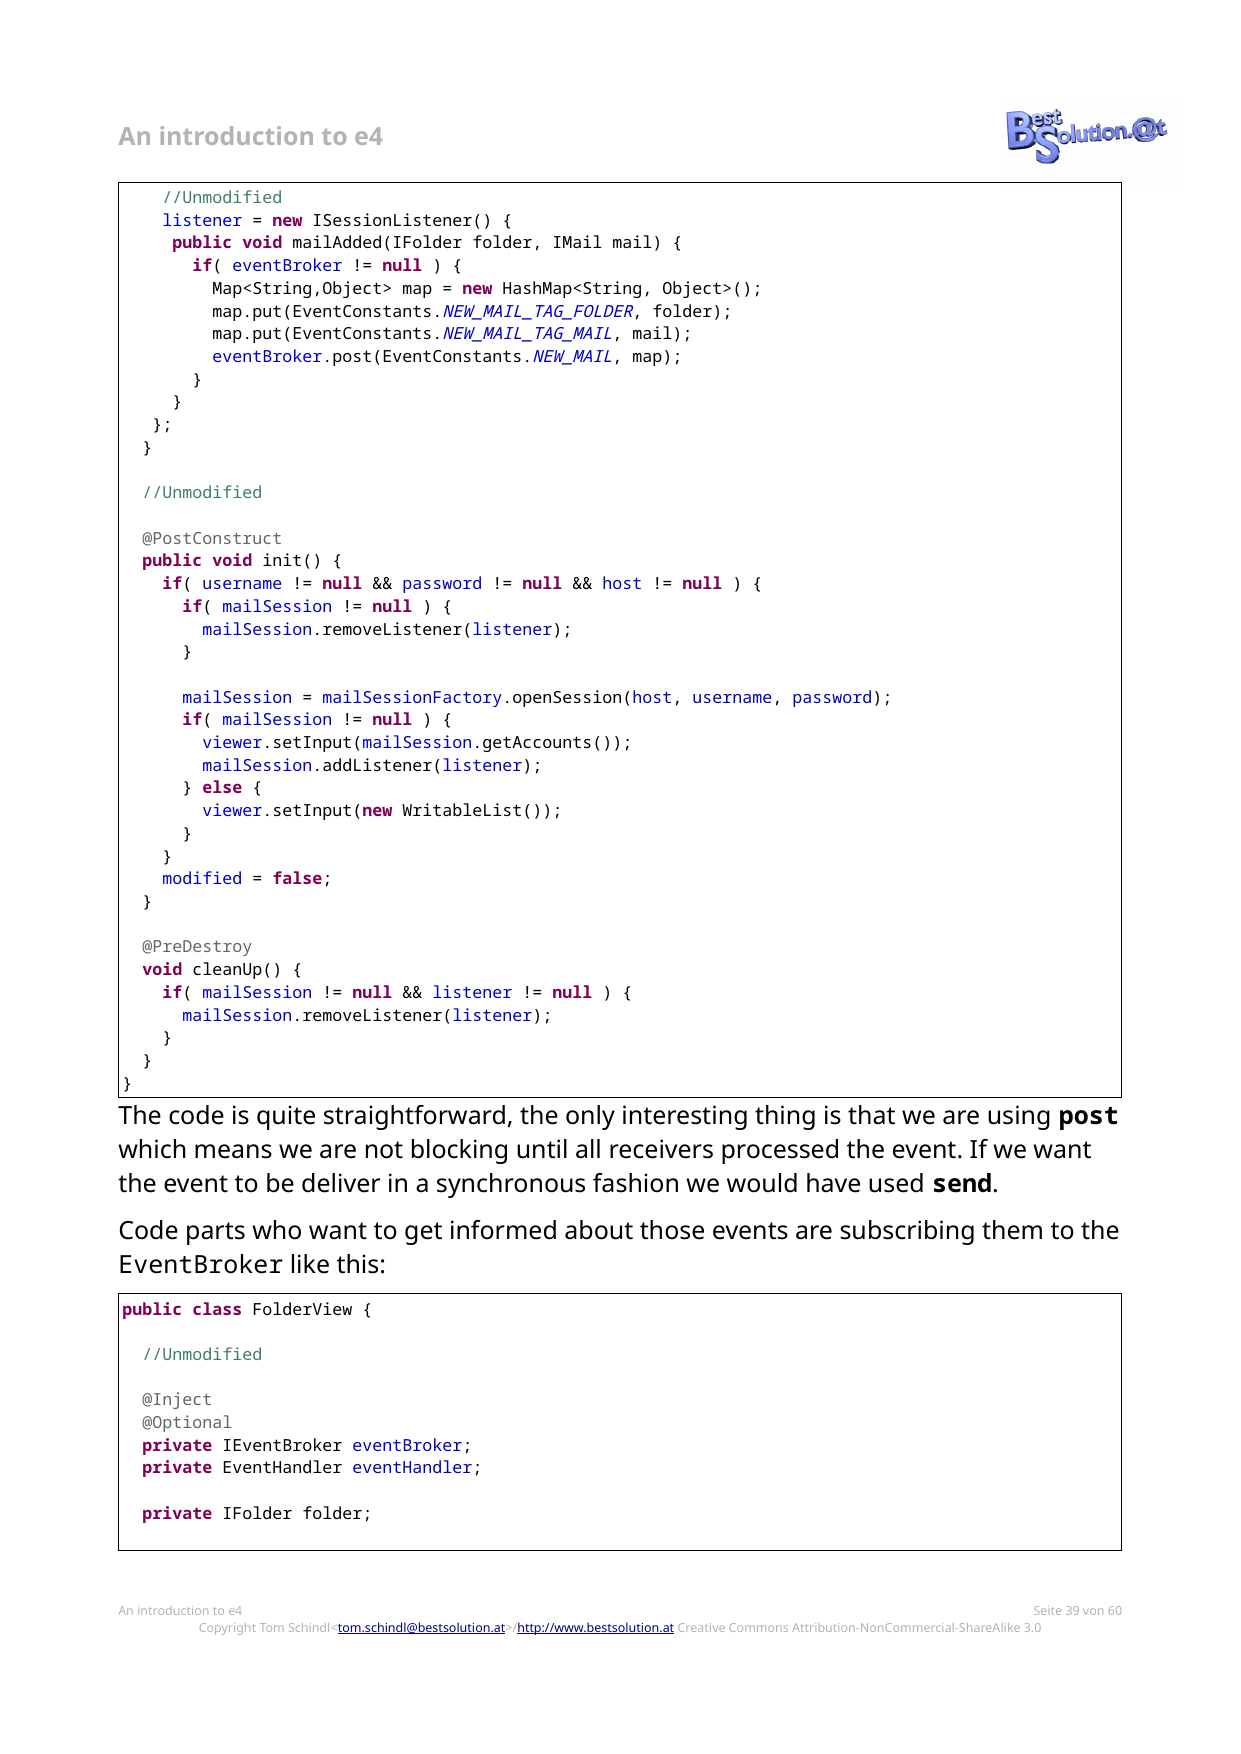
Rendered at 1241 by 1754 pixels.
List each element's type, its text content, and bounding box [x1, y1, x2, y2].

text //Unmodified [119, 477, 1121, 503]
text listener = new ISessionListener() { public void mailAdded(IFolder folder, IMail mail) { if( eventBroker != null ) { Map<String,Object> map = new HashMap<String, Object>(); map.put(EventConstants.NEW_MAIL_TAG_FOLDER, folder); map.put(EventConstants.NEW_MAIL_TAG_MAIL, mail); eventBroker.post(EventConstants.NEW_MAIL, map); } } }; } [119, 204, 1121, 458]
text public class FolderView { //Unmodified @Inject @Optional private IEventBroker eventBroker; private EventHandler eventHandler; private IFolder folder; [119, 1294, 1121, 1550]
text Code parts who want to get informed about those events are subscribing them to the EventBroker like this: [118, 1213, 1122, 1281]
picture [1002, 101, 1181, 191]
text //Unmodified [119, 183, 1121, 204]
text The code is quite straightforward, the only interesting thing is that we are using post which means we are not blocking until all receivers processed the event. If we want the event to be deliver in a synchronous fashion we would have used send. [118, 1098, 1122, 1200]
text @PostConstruct public void init() { if( username != null && password != null && host != null ) { if( mailSession != null ) { mailSession.removeListener(listener); } mailSession = mailSessionFactory.openSession(host, username, password); if( mailSession != null ) { viewer.setInput(mailSession.getAccounts()); mailSession.addListener(listener); } else { viewer.setInput(new WritableList()); } } modified = false; } @PreDestroy void cleanUp() { if( mailSession != null && listener != null ) { mailSession.removeListener(listener); } } } [119, 522, 1121, 1097]
